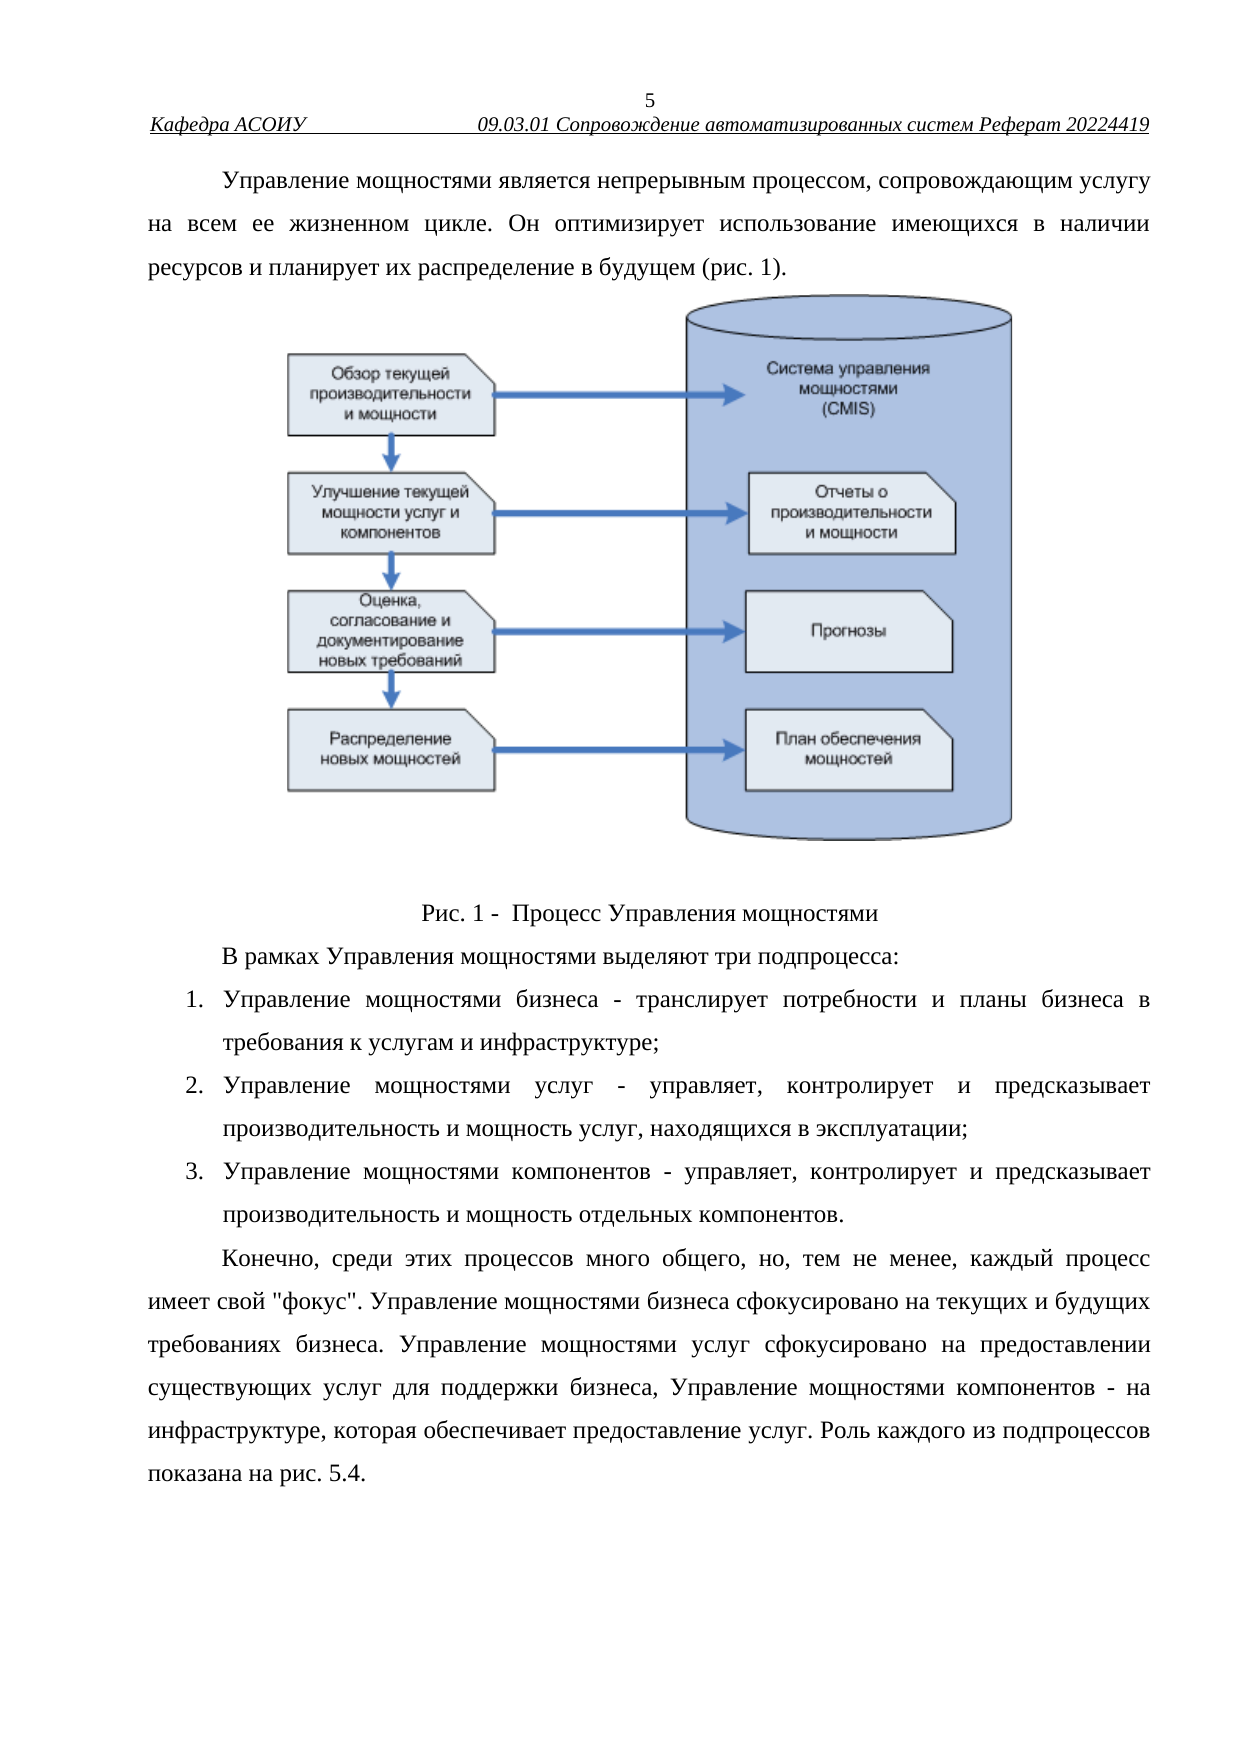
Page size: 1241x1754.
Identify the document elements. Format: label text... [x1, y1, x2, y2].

text В рамках Управления мощностями выделяют три подпроцесса: [148, 941, 1152, 969]
text Управление мощностями является непрерывным процессом, сопровождающим услугу на всем ее жизненном цикле. Он оптимизирует использование имеющихся в наличии ресурсов и планирует их распределение в будущем (рис. 1). [148, 165, 1152, 280]
text Рис. 1 - Процесс Управления мощностями [148, 854, 1152, 926]
picture [287, 294, 1013, 841]
text Конечно, среди этих процессов много общего, но, тем не менее, каждый процесс имеет свой "фокус". Управление мощностями бизнеса сфокусировано на текущих и будущих требованиях бизнеса. Управление мощностями услуг сфокусировано на предоставлении существующих услуг для поддержки бизнеса, Управление мощностями компонентов - на инфраструктуре, которая обеспечивает предоставление услуг. Роль каждого из подпроцессов показана на рис. 5.4. [148, 1243, 1152, 1487]
list Управление мощностями бизнеса - транслирует потребности и планы бизнеса в требования к услугам и инфраструктуре; [185, 984, 1152, 1056]
list Управление мощностями услуг - управляет, контролирует и предсказывает производительность и мощность услуг, находящихся в эксплуатации; [185, 1070, 1152, 1142]
list Управление мощностями компонентов - управляет, контролирует и предсказывает производительность и мощность отдельных компонентов. [185, 1156, 1152, 1228]
